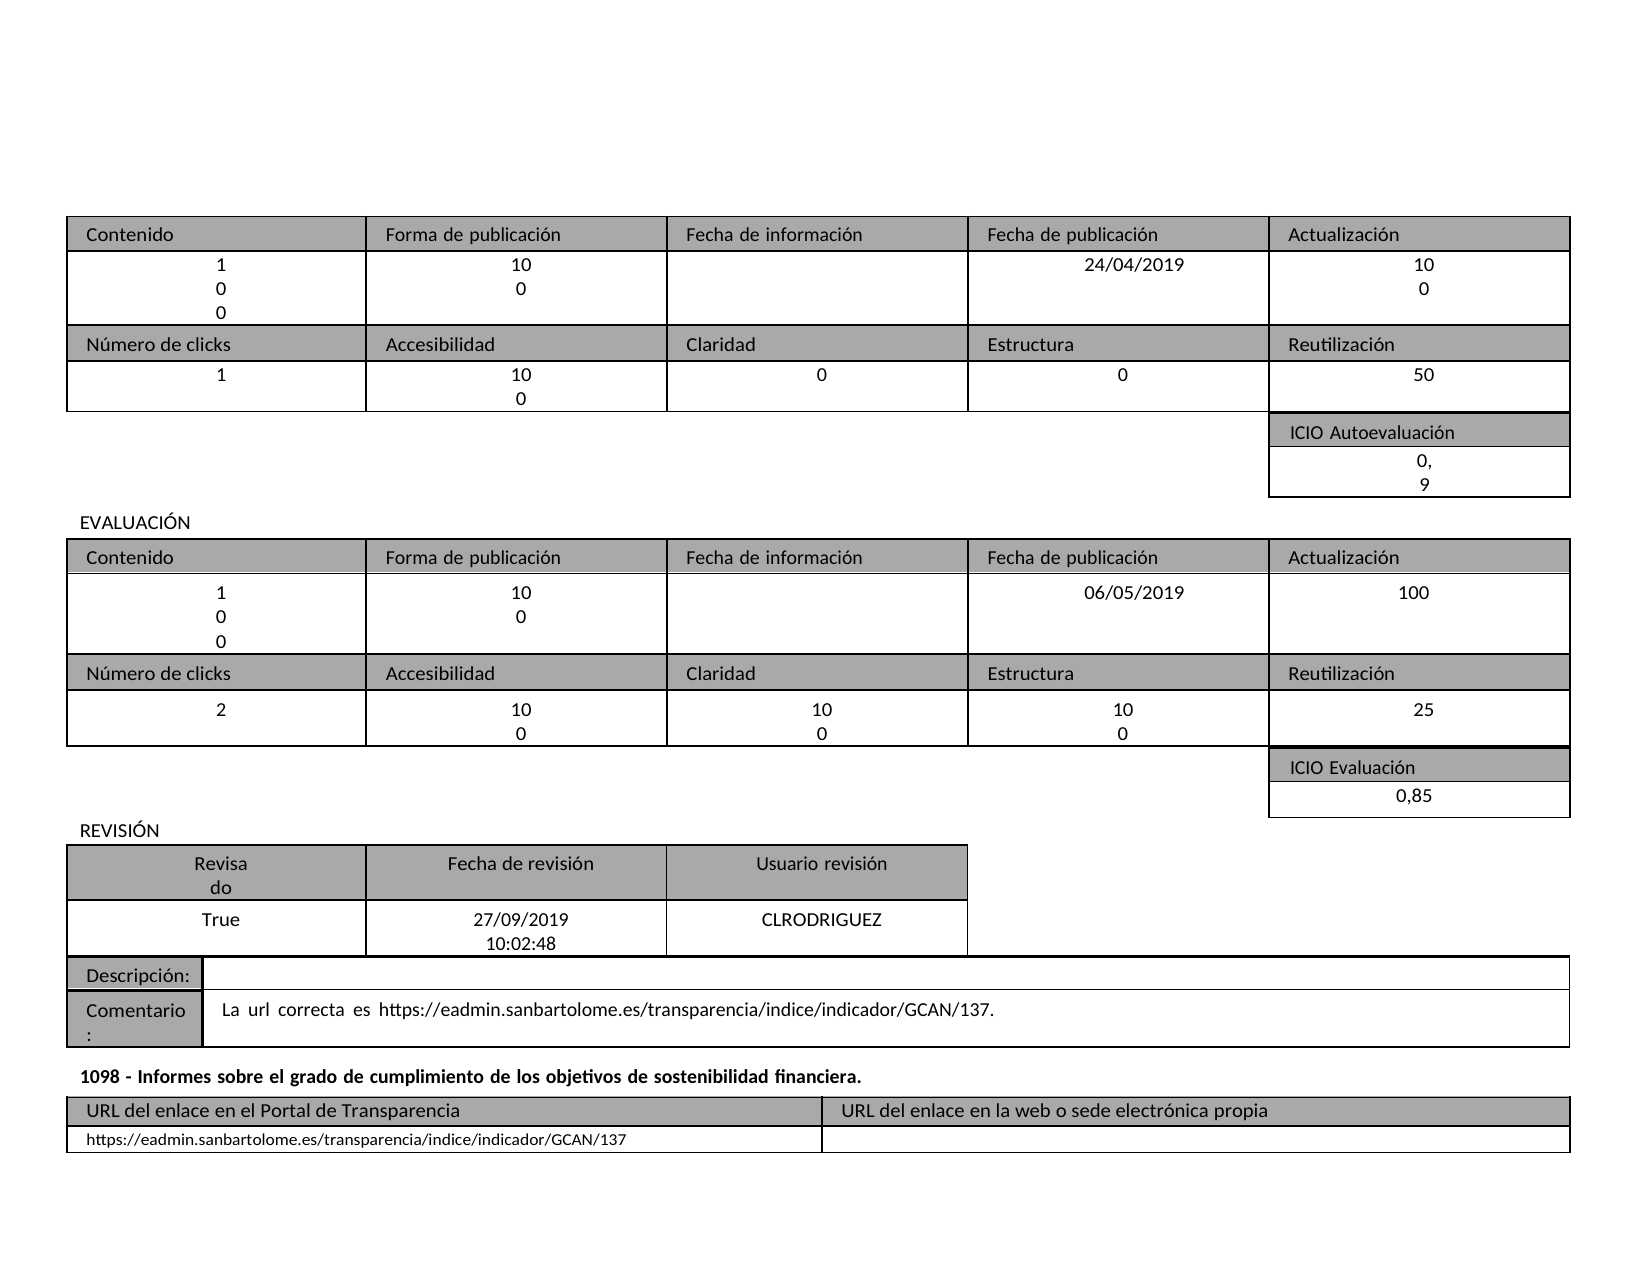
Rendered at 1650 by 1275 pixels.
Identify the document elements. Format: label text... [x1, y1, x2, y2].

table_header Fecha de información [668, 217, 967, 250]
table_header [968, 844, 1569, 955]
table_cell Claridad [668, 655, 967, 689]
table_cell Comentario: [68, 992, 201, 1046]
table_cell 100 [969, 691, 1268, 745]
table_cell [67, 412, 1268, 496]
table_cell 100 [367, 691, 666, 745]
table_cell [67, 747, 1268, 816]
table_cell 25 [1270, 691, 1569, 745]
table_cell 27/09/2019 10:02:48 [367, 901, 666, 955]
table_cell 100 [68, 252, 365, 324]
table_header Actualización [1270, 540, 1569, 572]
table_cell 2 [68, 691, 365, 745]
table_cell 0,85 [1270, 782, 1569, 816]
table_cell https://eadmin.sanbartolome.es/transparencia/indice/indicador/GCAN/137 [68, 1127, 821, 1151]
table_cell 100 [1270, 574, 1569, 653]
table_cell Número de clicks [68, 655, 365, 689]
table_cell 100 [68, 574, 365, 653]
text EVALUACIÓN [79, 511, 1594, 535]
table_cell Reutilización [1270, 326, 1569, 360]
table_header Fecha de publicación [969, 217, 1268, 250]
table_cell [204, 958, 1569, 988]
table_header Contenido [68, 217, 365, 250]
table_header URL del enlace en el Portal de Transparencia [68, 1098, 821, 1125]
table_cell ICIO Evaluación [1270, 749, 1569, 781]
table_cell ICIO Autoevaluación [1270, 414, 1569, 446]
table_cell [668, 574, 967, 653]
table_header Usuario revisión [667, 846, 967, 899]
text REVISIÓN [79, 818, 1594, 842]
table_cell 06/05/2019 [969, 574, 1268, 653]
table_cell 24/04/2019 [969, 252, 1268, 324]
table_header Actualización [1270, 217, 1569, 250]
table_cell 100 [367, 252, 666, 324]
table_header Fecha de información [668, 540, 967, 572]
table_cell Estructura [969, 655, 1268, 689]
table_cell [668, 252, 967, 324]
table_cell 100 [367, 362, 666, 411]
table_header Contenido [68, 540, 365, 572]
table_cell Estructura [969, 326, 1268, 360]
table_cell [823, 1127, 1569, 1151]
table_cell 0 [668, 362, 967, 411]
table_cell 100 [668, 691, 967, 745]
text 1098 - Informes sobre el grado de cumplimiento de los objetivos de sostenibilidad financiera. [79, 1064, 1594, 1089]
table_cell True [68, 901, 365, 955]
table_cell Número de clicks [68, 326, 365, 360]
table_cell Claridad [668, 326, 967, 360]
table_header Revisado [68, 846, 365, 899]
table_cell 0 [969, 362, 1268, 411]
table_cell 50 [1270, 362, 1569, 411]
table_header Fecha de publicación [969, 540, 1268, 572]
table_header Forma de publicación [367, 217, 666, 250]
table_cell 100 [367, 574, 666, 653]
table_cell CLRODRIGUEZ [667, 901, 967, 955]
table_cell Accesibilidad [367, 655, 666, 689]
table_header URL del enlace en la web o sede electrónica propia [823, 1098, 1569, 1125]
table_header Forma de publicación [367, 540, 666, 572]
table_header Fecha de revisión [367, 846, 666, 899]
table_cell 0,9 [1270, 447, 1569, 496]
table_cell Descripción: [68, 958, 201, 988]
table_cell 100 [1270, 252, 1569, 324]
table_cell 1 [68, 362, 365, 411]
table_cell Reutilización [1270, 655, 1569, 689]
table_cell Accesibilidad [367, 326, 666, 360]
table_cell La url correcta es https://eadmin.sanbartolome.es/transparencia/indice/indicador/GCAN/137. [204, 990, 1569, 1046]
